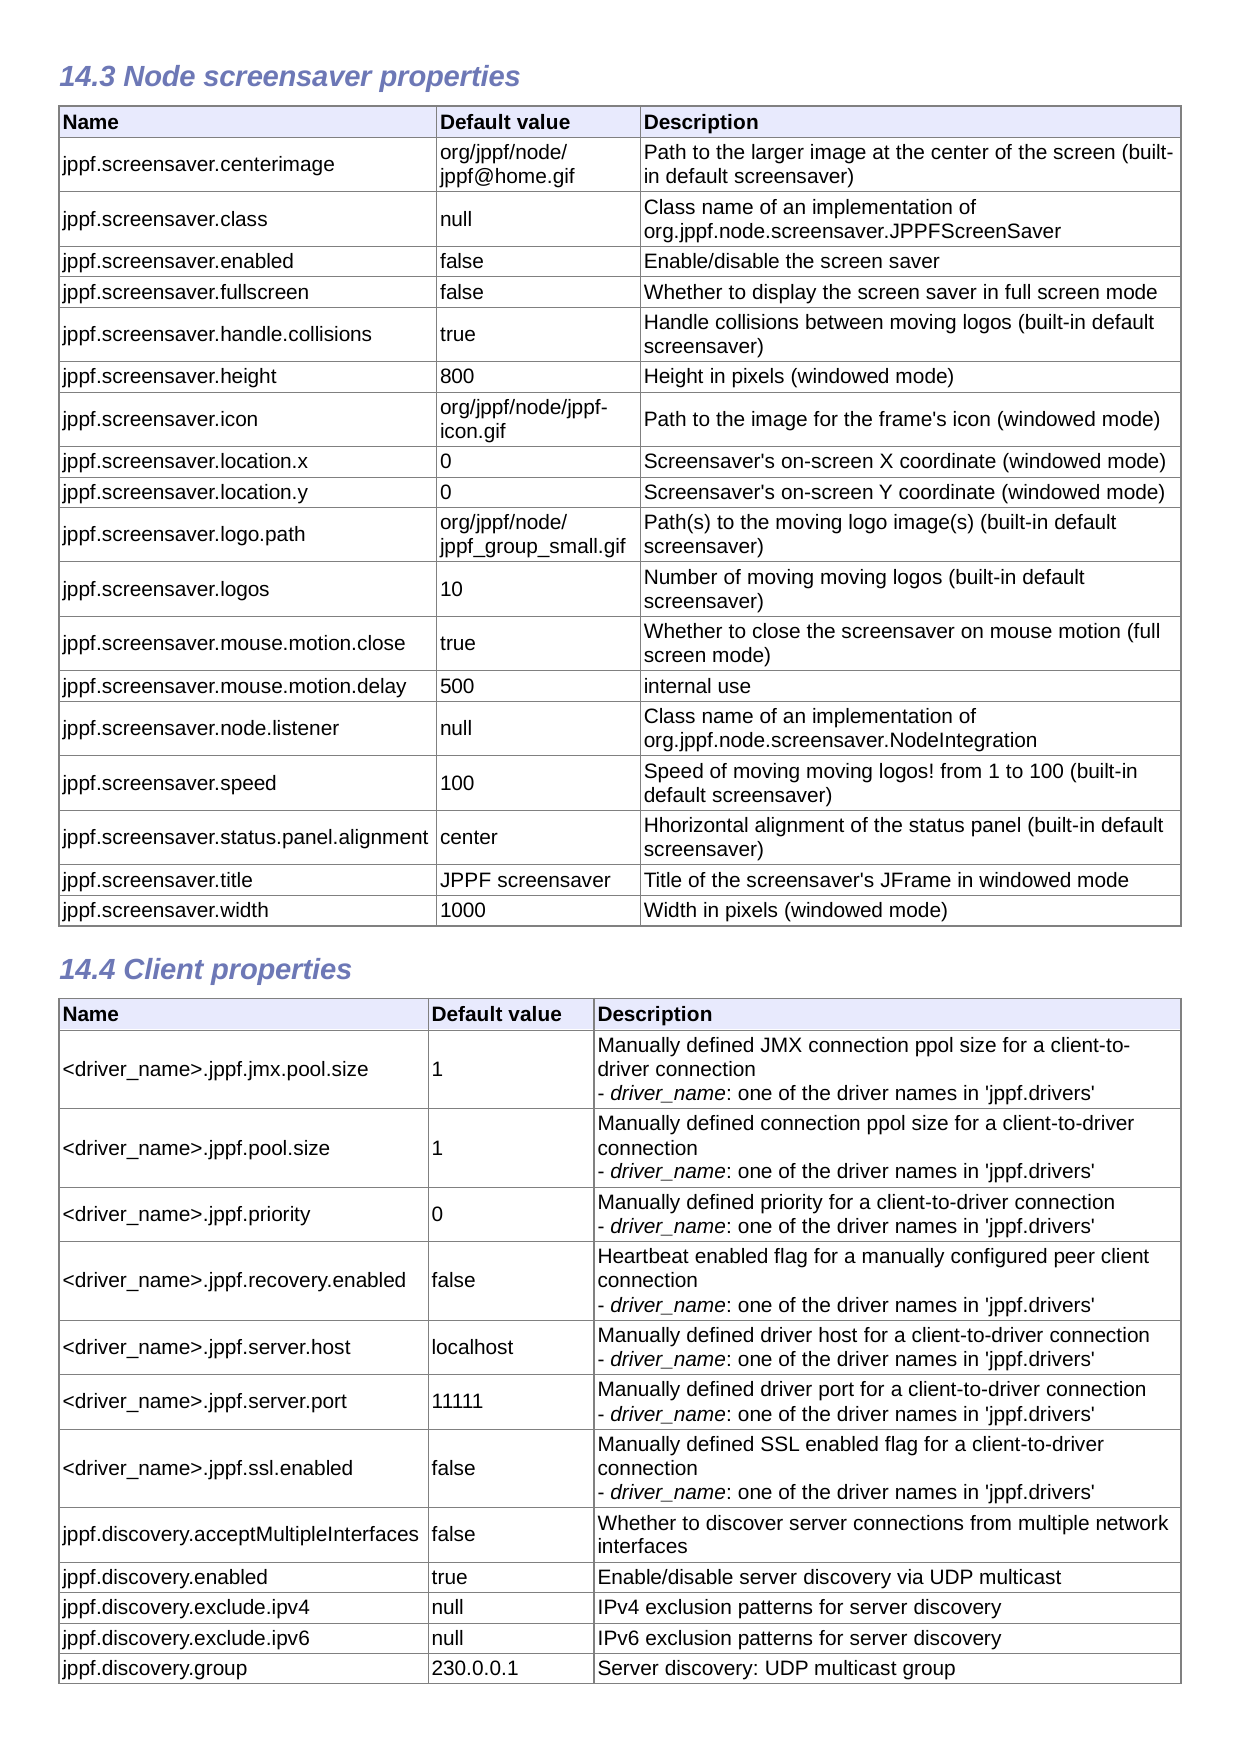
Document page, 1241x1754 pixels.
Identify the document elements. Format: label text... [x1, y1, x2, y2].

table_cell jppf.screensaver.location.x [60, 447, 436, 477]
table_cell Server discovery: UDP multicast group [595, 1654, 1180, 1683]
table_cell Enable/disable server discovery via UDP multicast [595, 1563, 1180, 1592]
table_cell 230.0.0.1 [429, 1654, 593, 1683]
table_header Description [595, 999, 1180, 1029]
table_cell jppf.screensaver.logo.path [60, 508, 436, 561]
table_cell false [437, 277, 640, 307]
table_cell Path to the image for the frame's icon (windowed mode) [641, 393, 1180, 446]
subtitle Client properties [59, 952, 1181, 985]
table_cell <driver_name>.jppf.priority [60, 1188, 428, 1241]
table_cell 1000 [437, 896, 640, 925]
table_cell Title of the screensaver's JFrame in windowed mode [641, 865, 1180, 895]
table_cell 800 [437, 362, 640, 392]
table_cell Manually defined priority for a client-to-driver connection - driver_name: one of the driver names in 'jppf.drivers' [595, 1188, 1180, 1241]
table_cell Enable/disable the screen saver [641, 247, 1180, 276]
table_cell jppf.discovery.exclude.ipv6 [60, 1624, 428, 1653]
table_cell IPv6 exclusion patterns for server discovery [595, 1624, 1180, 1653]
table_header Name [60, 107, 436, 137]
table_cell 0 [429, 1188, 593, 1241]
table_cell <driver_name>.jppf.server.port [60, 1375, 428, 1429]
table_cell Manually defined JMX connection ppol size for a client-to-driver connection - driver_name: one of the driver names in 'jppf.drivers' [595, 1031, 1180, 1108]
table_cell jppf.discovery.enabled [60, 1563, 428, 1592]
table_cell jppf.screensaver.fullscreen [60, 277, 436, 307]
table_cell <driver_name>.jppf.pool.size [60, 1109, 428, 1187]
table_cell Whether to display the screen saver in full screen mode [641, 277, 1180, 307]
table_cell 0 [437, 447, 640, 477]
table_cell jppf.screensaver.title [60, 865, 436, 895]
table_cell jppf.discovery.group [60, 1654, 428, 1683]
table_cell <driver_name>.jppf.ssl.enabled [60, 1430, 428, 1507]
table_cell null [429, 1624, 593, 1653]
table_cell jppf.screensaver.handle.collisions [60, 308, 436, 361]
table_cell IPv4 exclusion patterns for server discovery [595, 1593, 1180, 1622]
table_header Default value [429, 999, 593, 1029]
table_cell true [429, 1563, 593, 1592]
table_cell <driver_name>.jppf.jmx.pool.size [60, 1031, 428, 1108]
table_cell Path(s) to the moving logo image(s) (built-in default screensaver) [641, 508, 1180, 561]
table_cell center [437, 811, 640, 864]
table_cell true [437, 308, 640, 361]
table_cell false [429, 1430, 593, 1507]
table_cell 10 [437, 562, 640, 616]
table_cell org/jppf/node/jppf_group_small.gif [437, 508, 640, 561]
table_cell false [437, 247, 640, 276]
table_cell jppf.screensaver.mouse.motion.delay [60, 671, 436, 701]
table_cell jppf.screensaver.location.y [60, 478, 436, 507]
table_cell <driver_name>.jppf.server.host [60, 1321, 428, 1374]
table_cell Heartbeat enabled flag for a manually configured peer client connection - driver_name: one of the driver names in 'jppf.drivers' [595, 1242, 1180, 1320]
table_cell 11111 [429, 1375, 593, 1429]
table_cell Height in pixels (windowed mode) [641, 362, 1180, 392]
table_cell JPPF screensaver [437, 865, 640, 895]
table_cell Number of moving moving logos (built-in default screensaver) [641, 562, 1180, 616]
table_cell Width in pixels (windowed mode) [641, 896, 1180, 925]
table_cell jppf.discovery.acceptMultipleInterfaces [60, 1508, 428, 1562]
table_cell Manually defined driver host for a client-to-driver connection - driver_name: one of the driver names in 'jppf.drivers' [595, 1321, 1180, 1374]
table_cell false [429, 1242, 593, 1320]
table_cell jppf.screensaver.enabled [60, 247, 436, 276]
table_header Name [60, 999, 428, 1029]
table_cell jppf.screensaver.mouse.motion.close [60, 617, 436, 670]
table_cell Screensaver's on-screen Y coordinate (windowed mode) [641, 478, 1180, 507]
table_cell 100 [437, 756, 640, 810]
table_cell null [437, 192, 640, 246]
table_cell internal use [641, 671, 1180, 701]
table_cell jppf.screensaver.node.listener [60, 702, 436, 755]
table_cell Screensaver's on-screen X coordinate (windowed mode) [641, 447, 1180, 477]
table_cell Whether to close the screensaver on mouse motion (full screen mode) [641, 617, 1180, 670]
table_cell Manually defined SSL enabled flag for a client-to-driver connection - driver_name: one of the driver names in 'jppf.drivers' [595, 1430, 1180, 1507]
table_cell jppf.screensaver.logos [60, 562, 436, 616]
table_cell true [437, 617, 640, 670]
table_cell Hhorizontal alignment of the status panel (built-in default screensaver) [641, 811, 1180, 864]
table_cell jppf.discovery.exclude.ipv4 [60, 1593, 428, 1622]
table_cell jppf.screensaver.icon [60, 393, 436, 446]
table_header Description [641, 107, 1180, 137]
table_cell jppf.screensaver.class [60, 192, 436, 246]
table_cell jppf.screensaver.centerimage [60, 138, 436, 191]
table_cell localhost [429, 1321, 593, 1374]
table_cell 1 [429, 1031, 593, 1108]
table_cell jppf.screensaver.height [60, 362, 436, 392]
table_cell org/jppf/node/jppf-icon.gif [437, 393, 640, 446]
table_cell Handle collisions between moving logos (built-in default screensaver) [641, 308, 1180, 361]
table_cell Whether to discover server connections from multiple network interfaces [595, 1508, 1180, 1562]
table_cell jppf.screensaver.width [60, 896, 436, 925]
table_cell Path to the larger image at the center of the screen (built-in default screensaver) [641, 138, 1180, 191]
table_cell 0 [437, 478, 640, 507]
table_cell org/jppf/node/jppf@home.gif [437, 138, 640, 191]
table_cell Manually defined connection ppol size for a client-to-driver connection - driver_name: one of the driver names in 'jppf.drivers' [595, 1109, 1180, 1187]
table_cell 1 [429, 1109, 593, 1187]
table_cell jppf.screensaver.status.panel.alignment [60, 811, 436, 864]
table_cell Manually defined driver port for a client-to-driver connection - driver_name: one of the driver names in 'jppf.drivers' [595, 1375, 1180, 1429]
subtitle Node screensaver properties [59, 59, 1181, 93]
table_cell Class name of an implementation of org.jppf.node.screensaver.JPPFScreenSaver [641, 192, 1180, 246]
table_cell null [429, 1593, 593, 1622]
table_header Default value [437, 107, 640, 137]
table_cell <driver_name>.jppf.recovery.enabled [60, 1242, 428, 1320]
table_cell false [429, 1508, 593, 1562]
table_cell 500 [437, 671, 640, 701]
table_cell jppf.screensaver.speed [60, 756, 436, 810]
table_cell Speed of moving moving logos! from 1 to 100 (built-in default screensaver) [641, 756, 1180, 810]
table_cell null [437, 702, 640, 755]
table_cell Class name of an implementation of org.jppf.node.screensaver.NodeIntegration [641, 702, 1180, 755]
